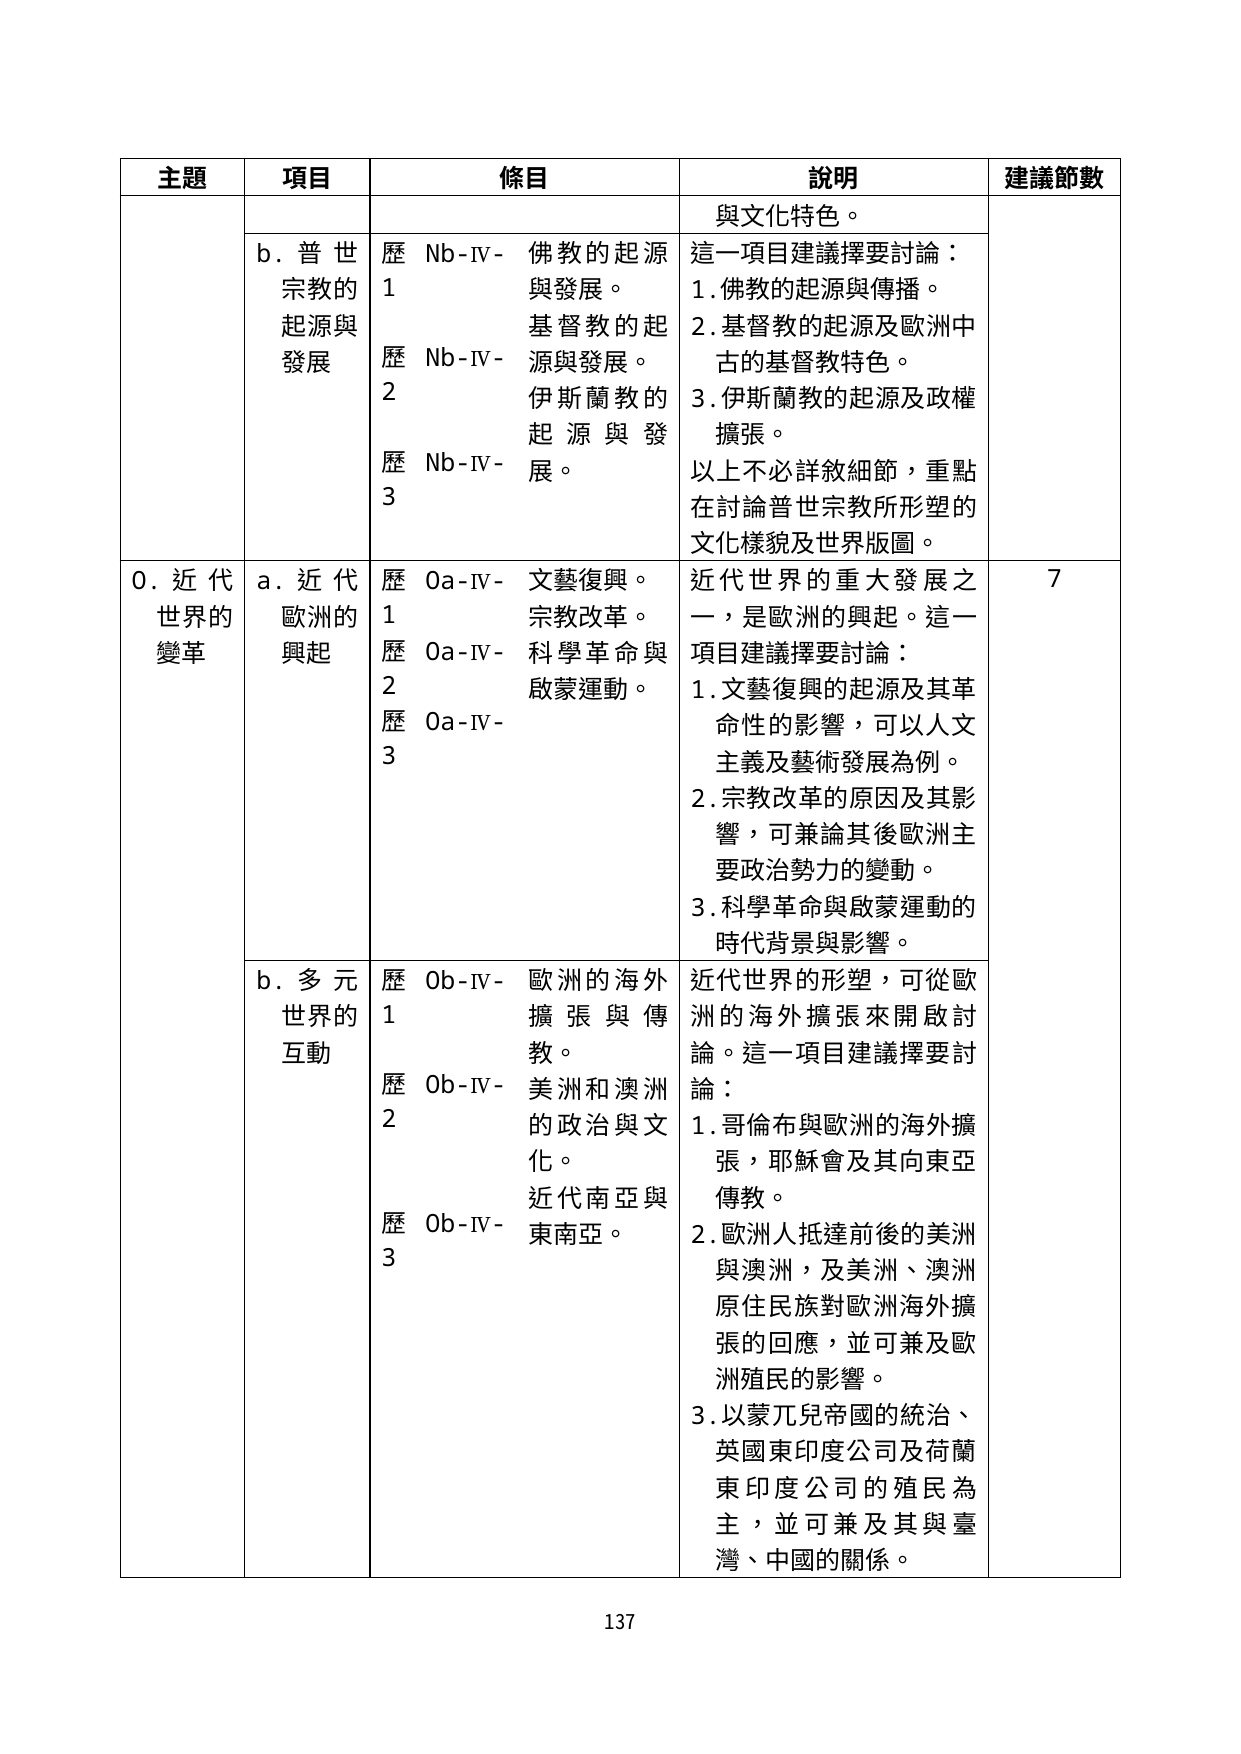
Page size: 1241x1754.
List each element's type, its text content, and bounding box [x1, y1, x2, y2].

table_cell 這一項目建議擇要討論： 1.佛教的起源與傳播。 2.基督教的起源及歐洲中古的基督教特色。 3.伊斯蘭教的起源及政權擴張。 以上不必詳敘細節，重點在討論普世宗教所形塑的文化樣貌及世界版圖。 [680, 234, 988, 560]
table_cell b.多元世界的互動 [245, 961, 369, 1577]
table_cell 佛教的起源與發展。 基督教的起源與發展。 伊斯蘭教的起源與發展。 [517, 234, 679, 560]
table_cell 近代世界的重大發展之一，是歐洲的興起。這一項目建議擇要討論： 1.文藝復興的起源及其革命性的影響，可以人文主義及藝術發展為例。 2.宗教改革的原因及其影響，可兼論其後歐洲主要政治勢力的變動。 3.科學革命與啟蒙運動的時代背景與影響。 [680, 561, 988, 959]
table_header 項目 [245, 159, 369, 195]
table_cell [121, 196, 244, 560]
table_cell 文藝復興。 宗教改革。 科學革命與啟蒙運動。 [517, 561, 679, 959]
table_cell [517, 196, 679, 232]
table_header 主題 [121, 159, 244, 195]
table_cell 歷Ob-Ⅳ-1 歷Ob-Ⅳ-2 歷Ob-Ⅳ-3 [371, 961, 517, 1577]
table_cell [371, 196, 517, 232]
table_cell 7 [989, 561, 1120, 1577]
table_cell 近代世界的形塑，可從歐洲的海外擴張來開啟討論。這一項目建議擇要討論： 1.哥倫布與歐洲的海外擴張，耶穌會及其向東亞傳教。 2.歐洲人抵達前後的美洲與澳洲，及美洲、澳洲原住民族對歐洲海外擴張的回應，並可兼及歐洲殖民的影響。 3.以蒙兀兒帝國的統治、英國東印度公司及荷蘭東印度公司的殖民為主，並可兼及其與臺灣、中國的關係。 [680, 961, 988, 1577]
table_cell 歷Oa-Ⅳ-1 歷Oa-Ⅳ-2 歷Oa-Ⅳ-3 [371, 561, 517, 959]
table_cell O.近代世界的變革 [121, 561, 244, 1577]
table_header 條目 [371, 159, 679, 195]
table_header 說明 [680, 159, 988, 195]
table_cell 歷Nb-Ⅳ-1 歷Nb-Ⅳ-2 歷Nb-Ⅳ-3 [371, 234, 517, 560]
table_cell 歐洲的海外擴張與傳教。 美洲和澳洲的政治與文化。 近代南亞與東南亞。 [517, 961, 679, 1577]
table_cell b.普世宗教的起源與發展 [245, 234, 369, 560]
table_cell [245, 196, 369, 232]
table_cell [989, 196, 1120, 560]
table_header 建議節數 [989, 159, 1120, 195]
table_cell a.近代歐洲的興起 [245, 561, 369, 959]
table_cell 與文化特色。 [680, 196, 988, 232]
